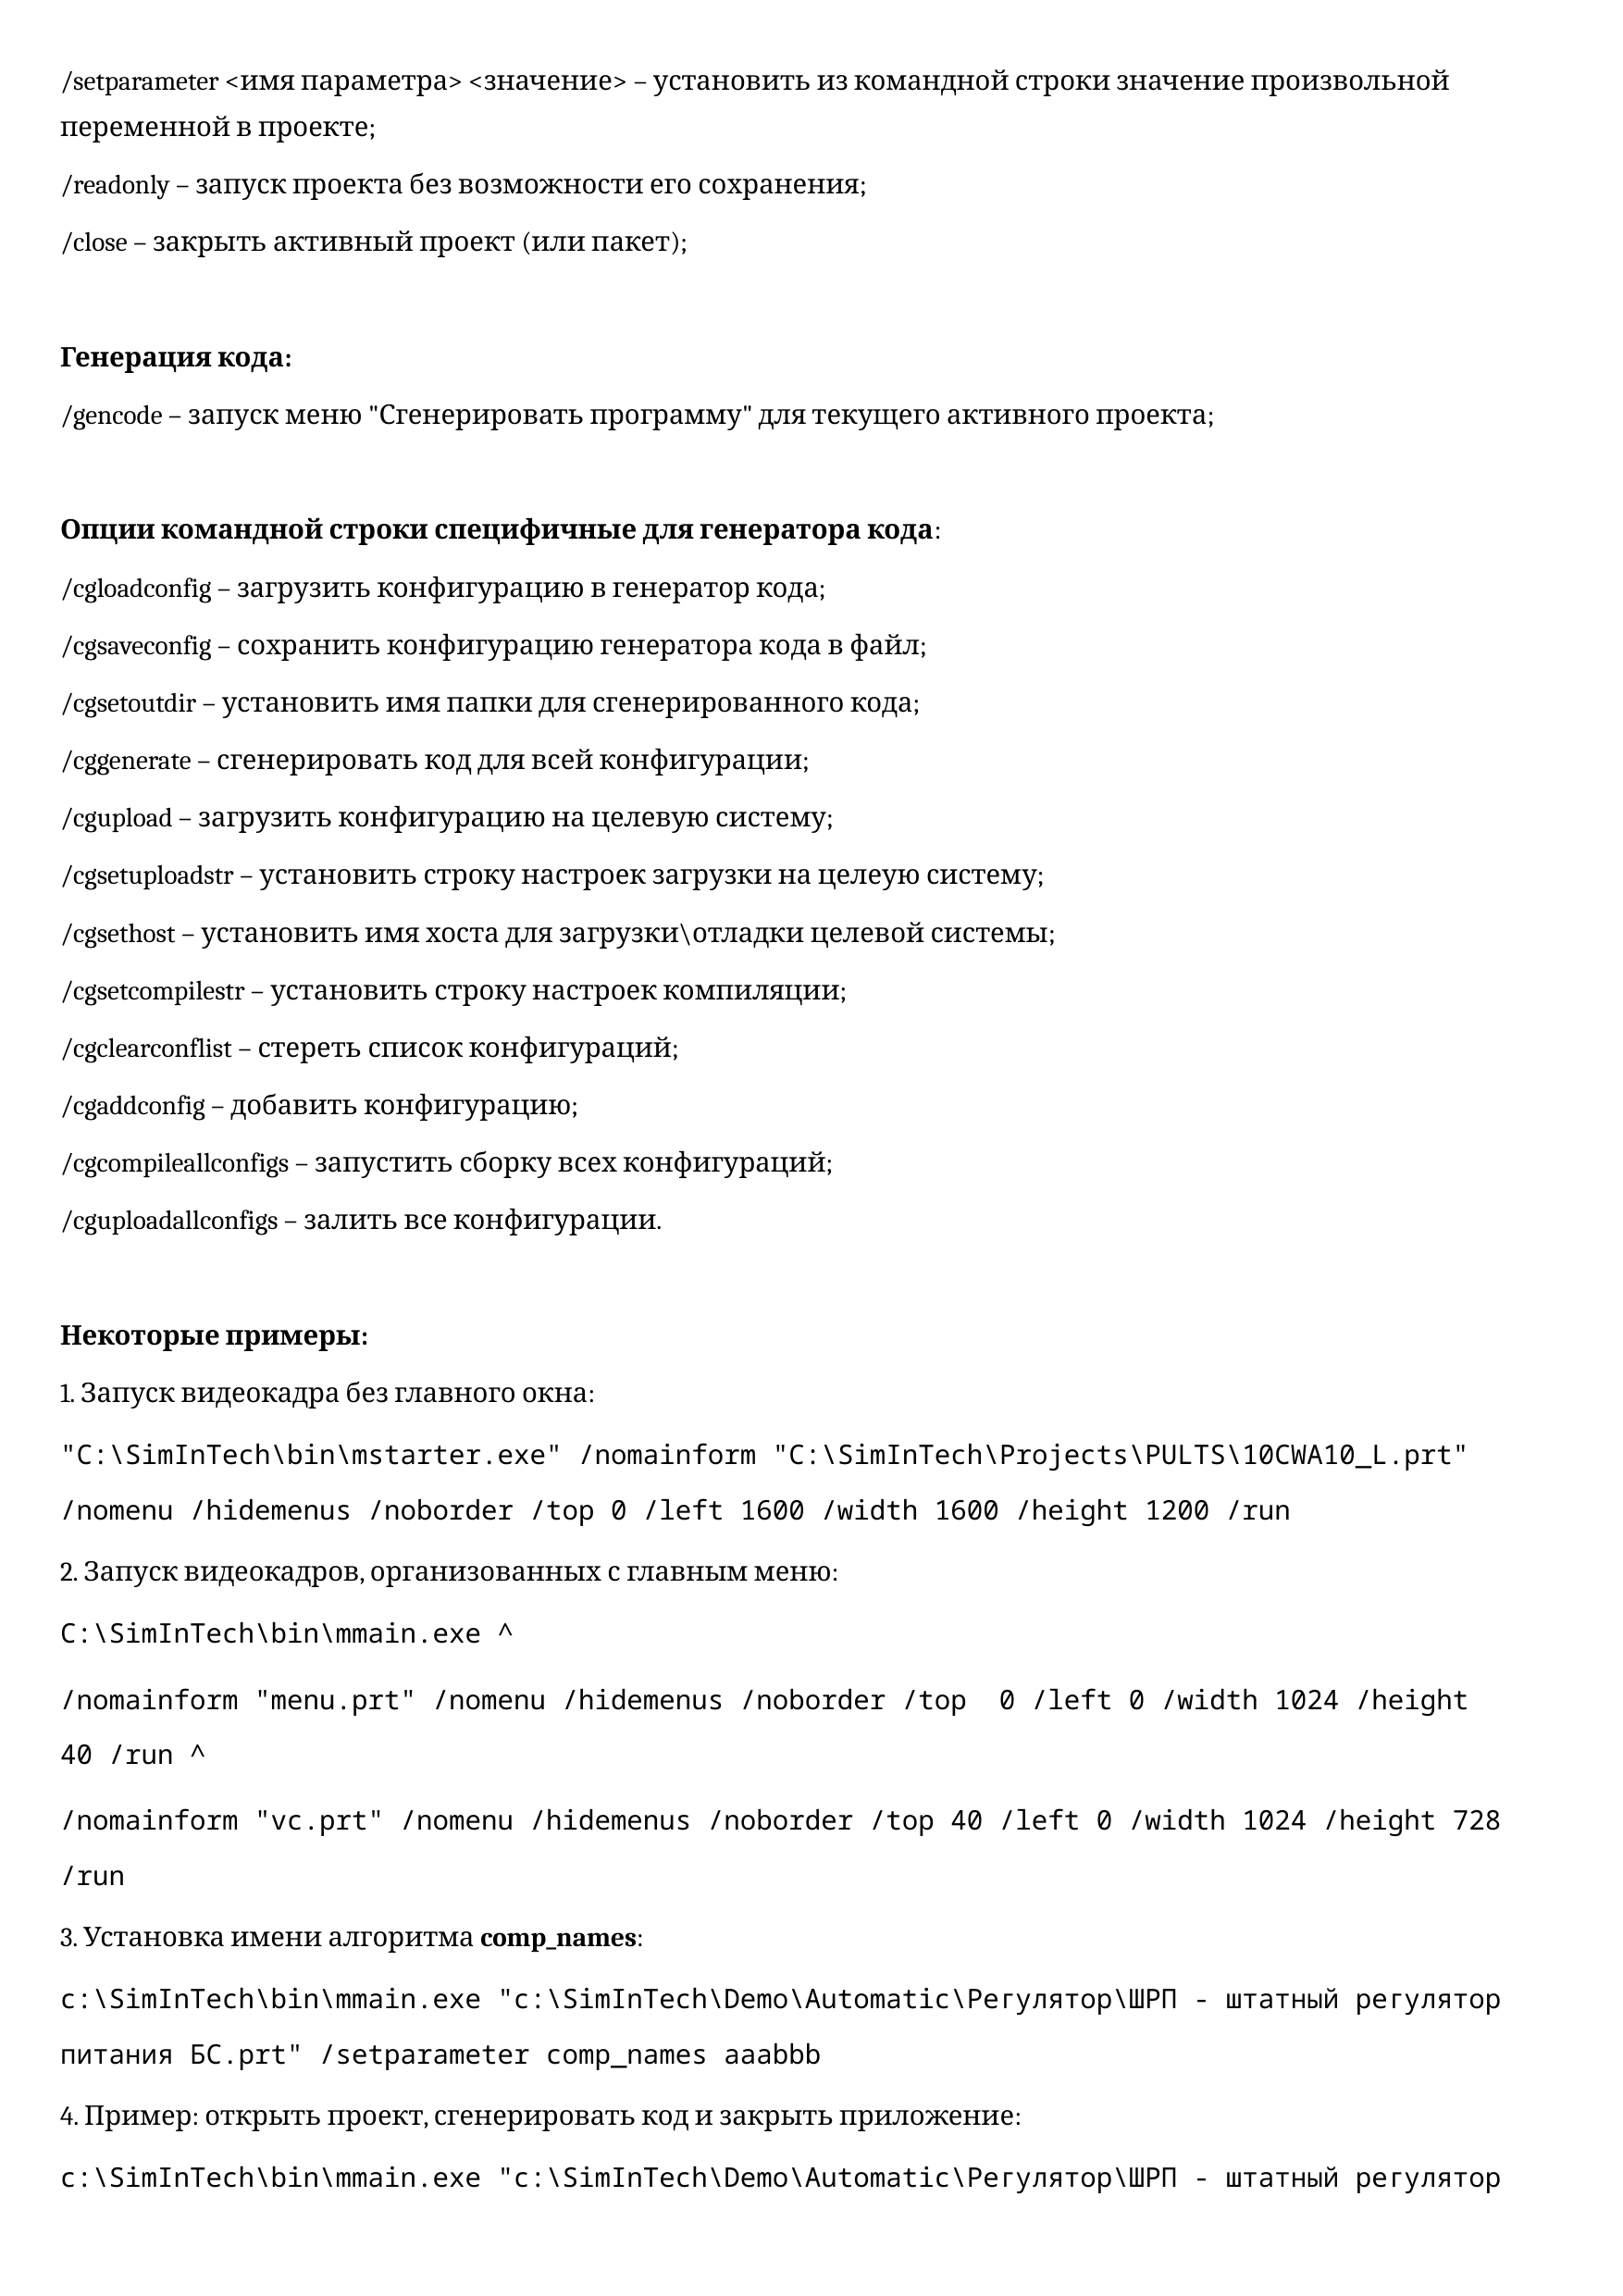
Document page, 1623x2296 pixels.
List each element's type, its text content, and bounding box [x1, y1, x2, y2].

table_cell /setparameter <имя параметра> <значение> – установить из командной строки значение произвольной переменной в проекте; /readonly – запуск проекта без возможности его сохранения; /close – закрыть активный проект (или пакет); Генерация кода: /gencode – запуск меню "Сгенерировать программу" для текущего активного проекта; Опции командной строки специфичные для генератора кода: /cgloadconfig – загрузить конфигурацию в генератор кода; /cgsaveconfig – сохранить конфигурацию генератора кода в файл; /cgsetoutdir – установить имя папки для сгенерированного кода; /cggenerate – сгенерировать код для всей конфигурации; /cgupload – загрузить конфигурацию на целевую систему; /cgsetuploadstr – установить строку настроек загрузки на целеую систему; /cgsethost – установить имя хоста для загрузки\отладки целевой системы; /cgsetcompilestr – установить строку настроек компиляции; /cgclearconflist – стереть список конфигураций; /cgaddconfig – добавить конфигурацию; /cgcompileallconfigs – запустить сборку всех конфигураций; /cguploadallconfigs – залить все конфигурации. Некоторые примеры: 1. Запуск видеокадра без главного окна: "C:\SimInTech\bin\mstarter.exe" /nomainform "C:\SimInTech\Projects\PULTS\10CWA10_L.prt" /nomenu /hidemenus /noborder /top 0 /left 1600 /width 1600 /height 1200 /run 2. Запуск видеокадров, организованных с главным меню: C:\SimInTech\bin\mmain.exe ^ /nomainform "menu.prt" /nomenu /hidemenus /noborder /top 0 /left 0 /width 1024 /height 40 /run ^ /nomainform "vc.prt" /nomenu /hidemenus /noborder /top 40 /left 0 /width 1024 /height 728 /run 3. Установка имени алгоритма comp_names: c:\SimInTech\bin\mmain.exe "c:\SimInTech\Demo\Automatic\Регулятор\ШРП - штатный регулятор питания БС.prt" /setparameter comp_names aaabbb 4. Пример: открыть проект, сгенерировать код и закрыть приложение: c:\SimInTech\bin\mmain.exe "c:\SimInTech\Demo\Automatic\Регулятор\ШРП - штатный регулятор [55, 55, 1568, 2201]
